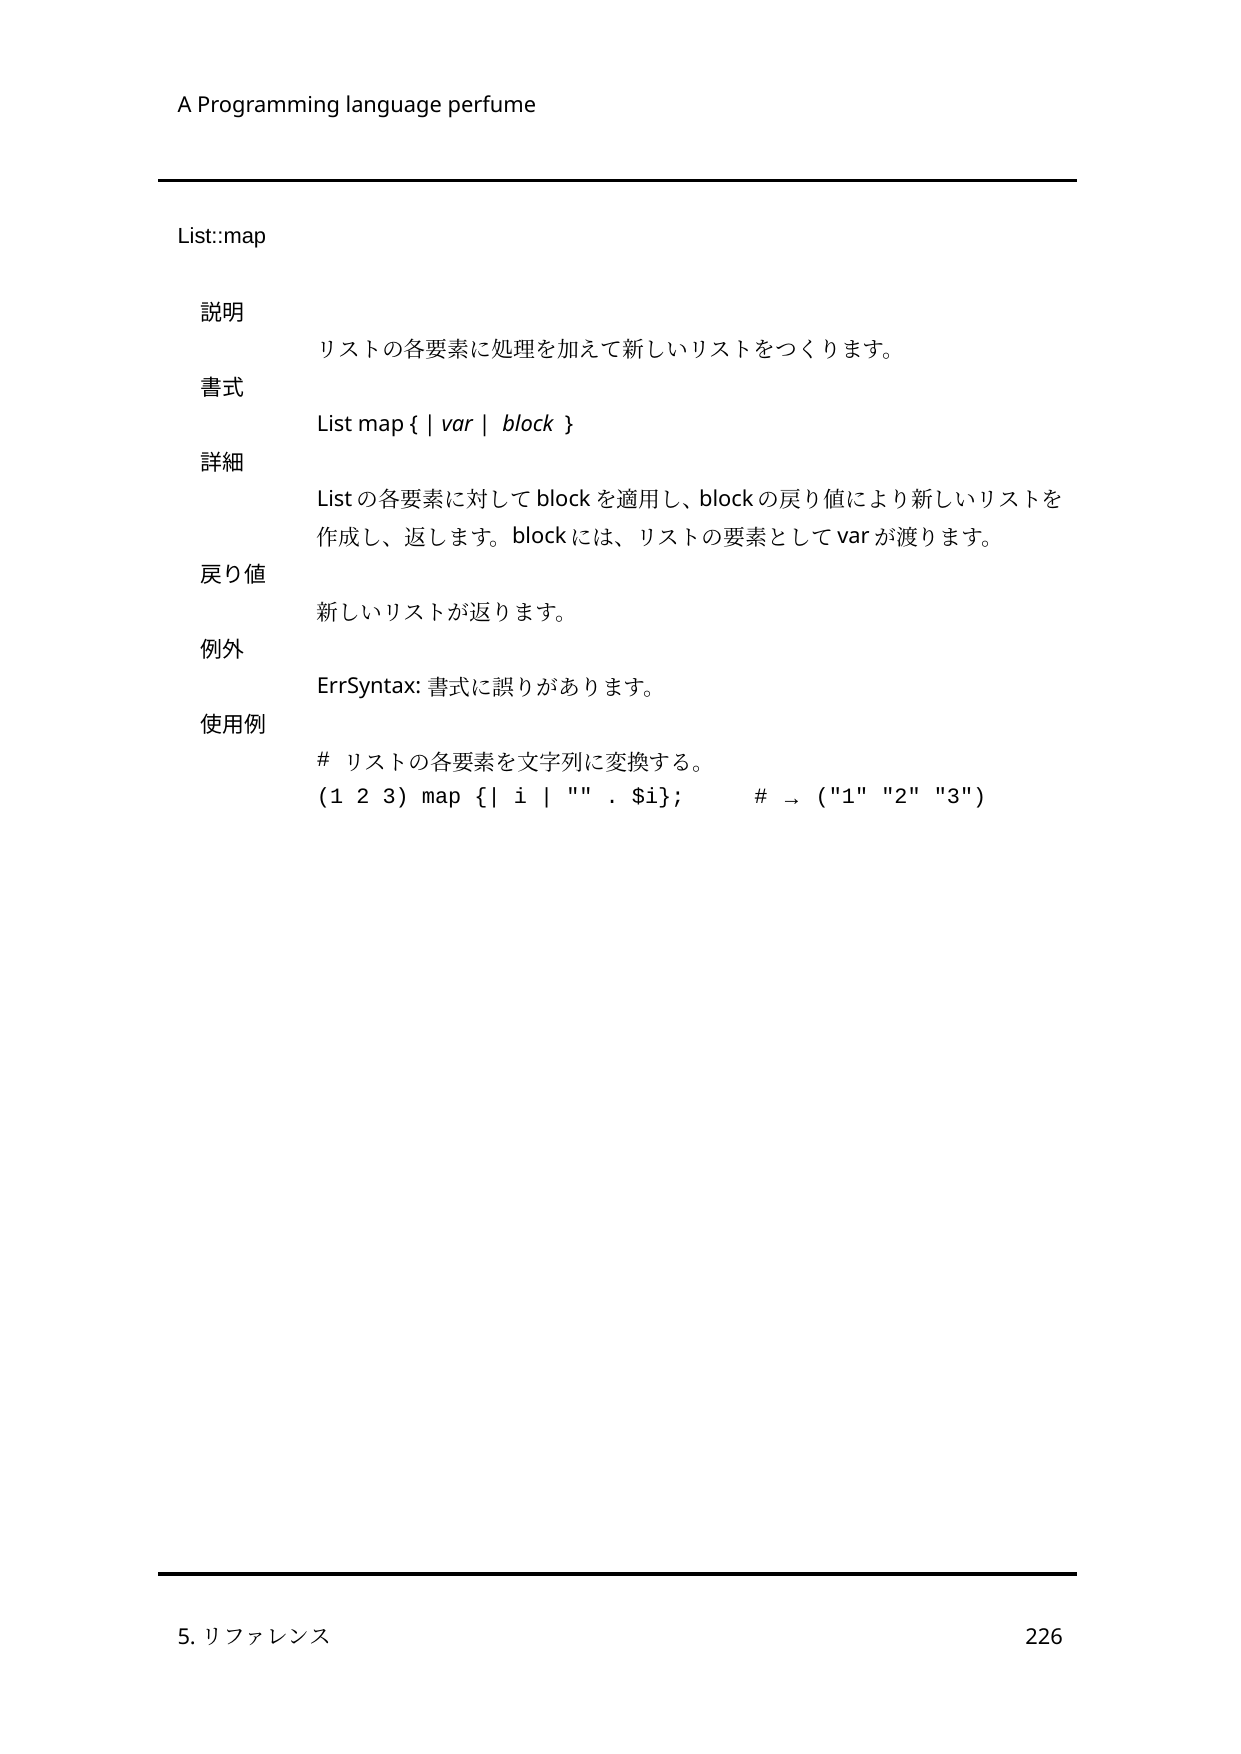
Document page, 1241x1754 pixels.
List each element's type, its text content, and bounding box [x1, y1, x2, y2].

table_header 説明 [200, 292, 317, 367]
table_cell 例外 [200, 629, 317, 704]
table_cell # リストの各要素を文字列に変換する。 (1 2 3) map {| i | "" . $i}; # → ("1" "2" "3") [317, 704, 1063, 817]
table_cell Listの各要素に対してblockを適用し、blockの戻り値により新しいリストを作成し、返します。blockには、リストの要素としてvarが渡ります。 [317, 442, 1063, 554]
table_cell 戻り値 [200, 554, 317, 629]
subtitle List::map [177, 217, 1063, 254]
table_cell 詳細 [200, 442, 317, 554]
table_cell ErrSyntax: 書式に誤りがあります。 [317, 629, 1063, 704]
table_header リストの各要素に処理を加えて新しいリストをつくります。 [317, 292, 1063, 367]
table_cell List map { | var | block } [317, 367, 1063, 442]
table_cell 書式 [200, 367, 317, 442]
table_cell 新しいリストが返ります。 [317, 554, 1063, 629]
table_cell 使用例 [200, 704, 317, 817]
